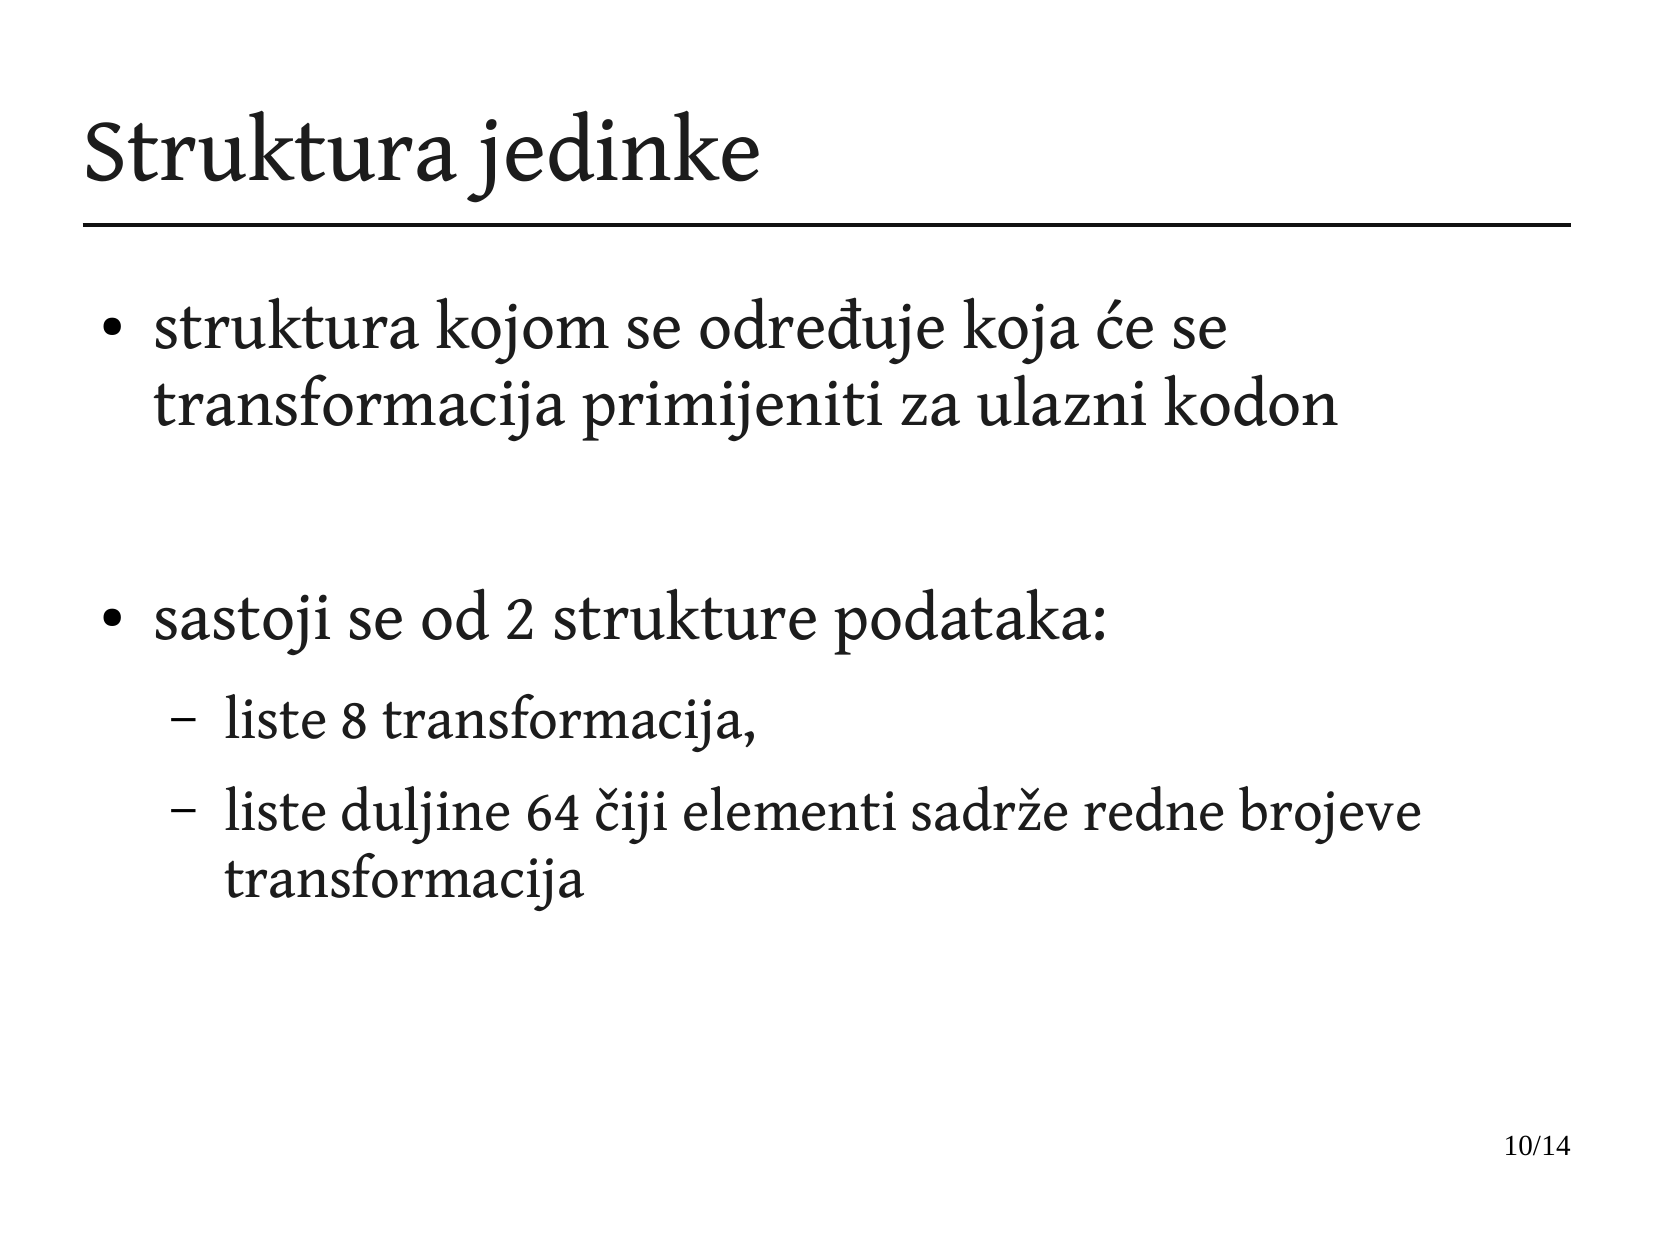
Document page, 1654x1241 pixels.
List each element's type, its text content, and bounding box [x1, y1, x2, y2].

title Struktura jedinke [82, 49, 1571, 257]
list struktura kojom se određuje koja će se transformacija primijeniti za ulazni kodon sastoji se od 2 strukture podataka: liste 8 transformacija, liste duljine 64 čiji elementi sadrže redne brojeve transformacija [82, 290, 1571, 1109]
